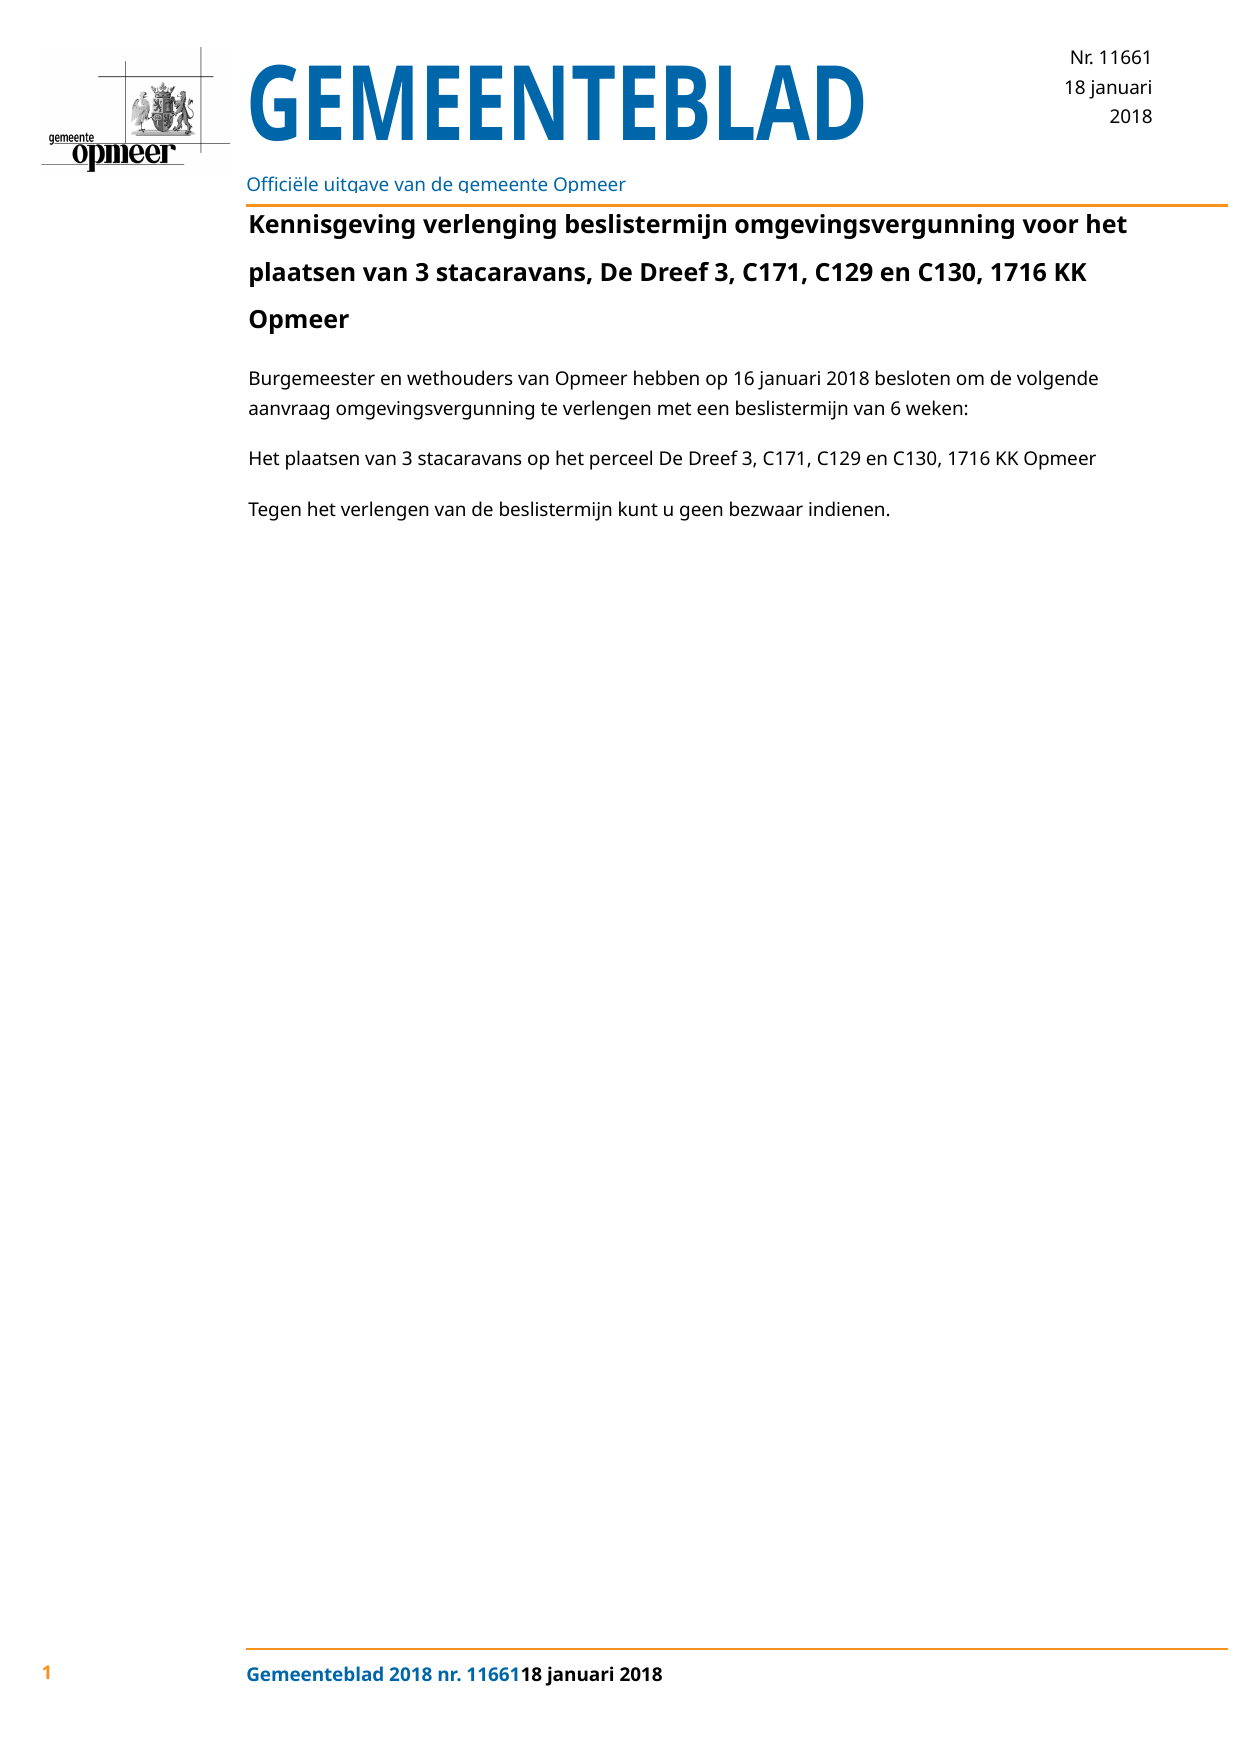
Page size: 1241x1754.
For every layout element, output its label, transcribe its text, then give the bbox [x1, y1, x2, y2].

text Het plaatsen van 3 stacaravans op het perceel De Dreef 3, C171, C129 en C130, 1716 KK Opmeer [248, 446, 1152, 471]
text Tegen het verlengen van de beslistermijn kunt u geen bezwaar indienen. [248, 496, 1152, 522]
picture [41, 47, 231, 172]
text Burgemeester en wethouders van Opmeer hebben op 16 januari 2018 besloten om de volgende aanvraag omgevingsvergunning te verlengen met een beslistermijn van 6 weken: [248, 366, 1152, 421]
text Kennisgeving verlenging beslistermijn omgevingsvergunning voor het plaatsen van 3 stacaravans, De Dreef 3, C171, C129 en C130, 1716 KK Opmeer [248, 207, 1152, 336]
